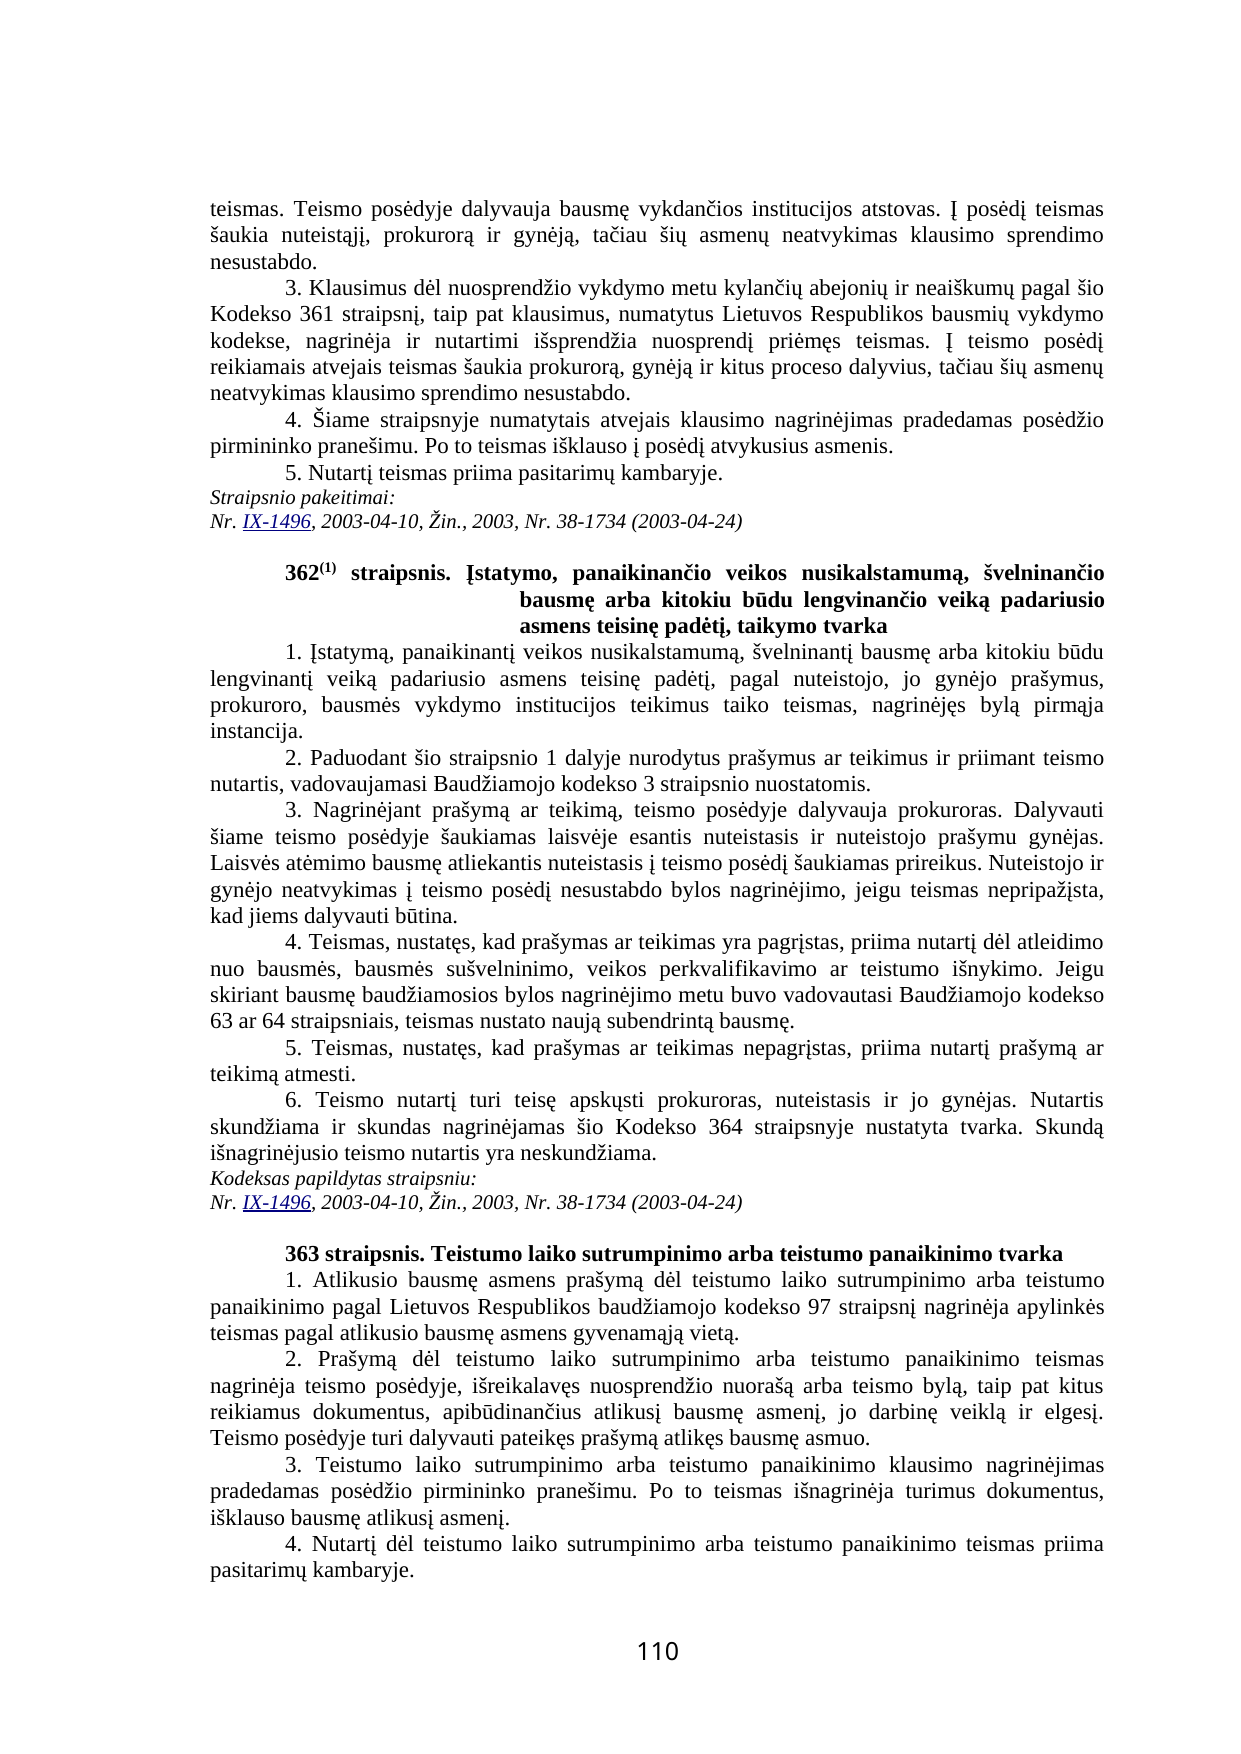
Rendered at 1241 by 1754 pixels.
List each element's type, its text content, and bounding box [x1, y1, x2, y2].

text 5. Teismas, nustatęs, kad prašymas ar teikimas nepagrįstas, priima nutartį prašymą ar teikimą atmesti. [210, 1034, 1106, 1086]
text 6. Teismo nutartį turi teisę apskųsti prokuroras, nuteistasis ir jo gynėjas. Nutartis skundžiama ir skundas nagrinėjamas šio Kodekso 364 straipsnyje nustatyta tvarka. Skundą išnagrinėjusio teismo nutartis yra neskundžiama. [210, 1086, 1106, 1166]
text 362(1) straipsnis. Įstatymo, panaikinančio veikos nusikalstamumą, švelninančio bausmę arba kitokiu būdu lengvinančio veiką padariusio asmens teisinę padėtį, taikymo tvarka [285, 559, 1106, 638]
text teismas. Teismo posėdyje dalyvauja bausmę vykdančios institucijos atstovas. Į posėdį teismas šaukia nuteistąjį, prokurorą ir gynėją, tačiau šių asmenų neatvykimas klausimo sprendimo nesustabdo. [210, 195, 1106, 274]
text Nr. IX-1496, 2003-04-10, Žin., 2003, Nr. 38-1734 (2003-04-24) [210, 509, 1106, 533]
text 1. Įstatymą, panaikinantį veikos nusikalstamumą, švelninantį bausmę arba kitokiu būdu lengvinantį veiką padariusio asmens teisinę padėtį, pagal nuteistojo, jo gynėjo prašymus, prokuroro, bausmės vykdymo institucijos teikimus taiko teismas, nagrinėjęs bylą pirmąja instancija. [210, 638, 1106, 744]
text 4. Teismas, nustatęs, kad prašymas ar teikimas yra pagrįstas, priima nutartį dėl atleidimo nuo bausmės, bausmės sušvelninimo, veikos perkvalifikavimo ar teistumo išnykimo. Jeigu skiriant bausmę baudžiamosios bylos nagrinėjimo metu buvo vadovautasi Baudžiamojo kodekso 63 ar 64 straipsniais, teismas nustato naują subendrintą bausmę. [210, 928, 1106, 1034]
text Kodeksas papildytas straipsniu: [210, 1166, 1106, 1189]
text 1. Atlikusio bausmę asmens prašymą dėl teistumo laiko sutrumpinimo arba teistumo panaikinimo pagal Lietuvos Respublikos baudžiamojo kodekso 97 straipsnį nagrinėja apylinkės teismas pagal atlikusio bausmę asmens gyvenamąją vietą. [210, 1266, 1106, 1345]
text 2. Prašymą dėl teistumo laiko sutrumpinimo arba teistumo panaikinimo teismas nagrinėja teismo posėdyje, išreikalavęs nuosprendžio nuorašą arba teismo bylą, taip pat kitus reikiamus dokumentus, apibūdinančius atlikusį bausmę asmenį, jo darbinę veiklą ir elgesį. Teismo posėdyje turi dalyvauti pateikęs prašymą atlikęs bausmę asmuo. [210, 1345, 1106, 1451]
text 5. Nutartį teismas priima pasitarimų kambaryje. [210, 458, 1106, 485]
text 3. Teistumo laiko sutrumpinimo arba teistumo panaikinimo klausimo nagrinėjimas pradedamas posėdžio pirmininko pranešimu. Po to teismas išnagrinėja turimus dokumentus, išklauso bausmę atlikusį asmenį. [210, 1451, 1106, 1530]
text 4. Šiame straipsnyje numatytais atvejais klausimo nagrinėjimas pradedamas posėdžio pirmininko pranešimu. Po to teismas išklauso į posėdį atvykusius asmenis. [210, 406, 1106, 458]
text Nr. IX-1496, 2003-04-10, Žin., 2003, Nr. 38-1734 (2003-04-24) [210, 1189, 1106, 1214]
text 3. Nagrinėjant prašymą ar teikimą, teismo posėdyje dalyvauja prokuroras. Dalyvauti šiame teismo posėdyje šaukiamas laisvėje esantis nuteistasis ir nuteistojo prašymu gynėjas. Laisvės atėmimo bausmę atliekantis nuteistasis į teismo posėdį šaukiamas prireikus. Nuteistojo ir gynėjo neatvykimas į teismo posėdį nesustabdo bylos nagrinėjimo, jeigu teismas nepripažįsta, kad jiems dalyvauti būtina. [210, 797, 1106, 928]
text 4. Nutartį dėl teistumo laiko sutrumpinimo arba teistumo panaikinimo teismas priima pasitarimų kambaryje. [210, 1530, 1106, 1583]
text 2. Paduodant šio straipsnio 1 dalyje nurodytus prašymus ar teikimus ir priimant teismo nutartis, vadovaujamasi Baudžiamojo kodekso 3 straipsnio nuostatomis. [210, 744, 1106, 797]
text 363 straipsnis. Teistumo laiko sutrumpinimo arba teistumo panaikinimo tvarka [285, 1240, 1106, 1266]
text Straipsnio pakeitimai: [210, 485, 1106, 509]
text 3. Klausimus dėl nuosprendžio vykdymo metu kylančių abejonių ir neaiškumų pagal šio Kodekso 361 straipsnį, taip pat klausimus, numatytus Lietuvos Respublikos bausmių vykdymo kodekse, nagrinėja ir nutartimi išsprendžia nuosprendį priėmęs teismas. Į teismo posėdį reikiamais atvejais teismas šaukia prokurorą, gynėją ir kitus proceso dalyvius, tačiau šių asmenų neatvykimas klausimo sprendimo nesustabdo. [210, 274, 1106, 406]
